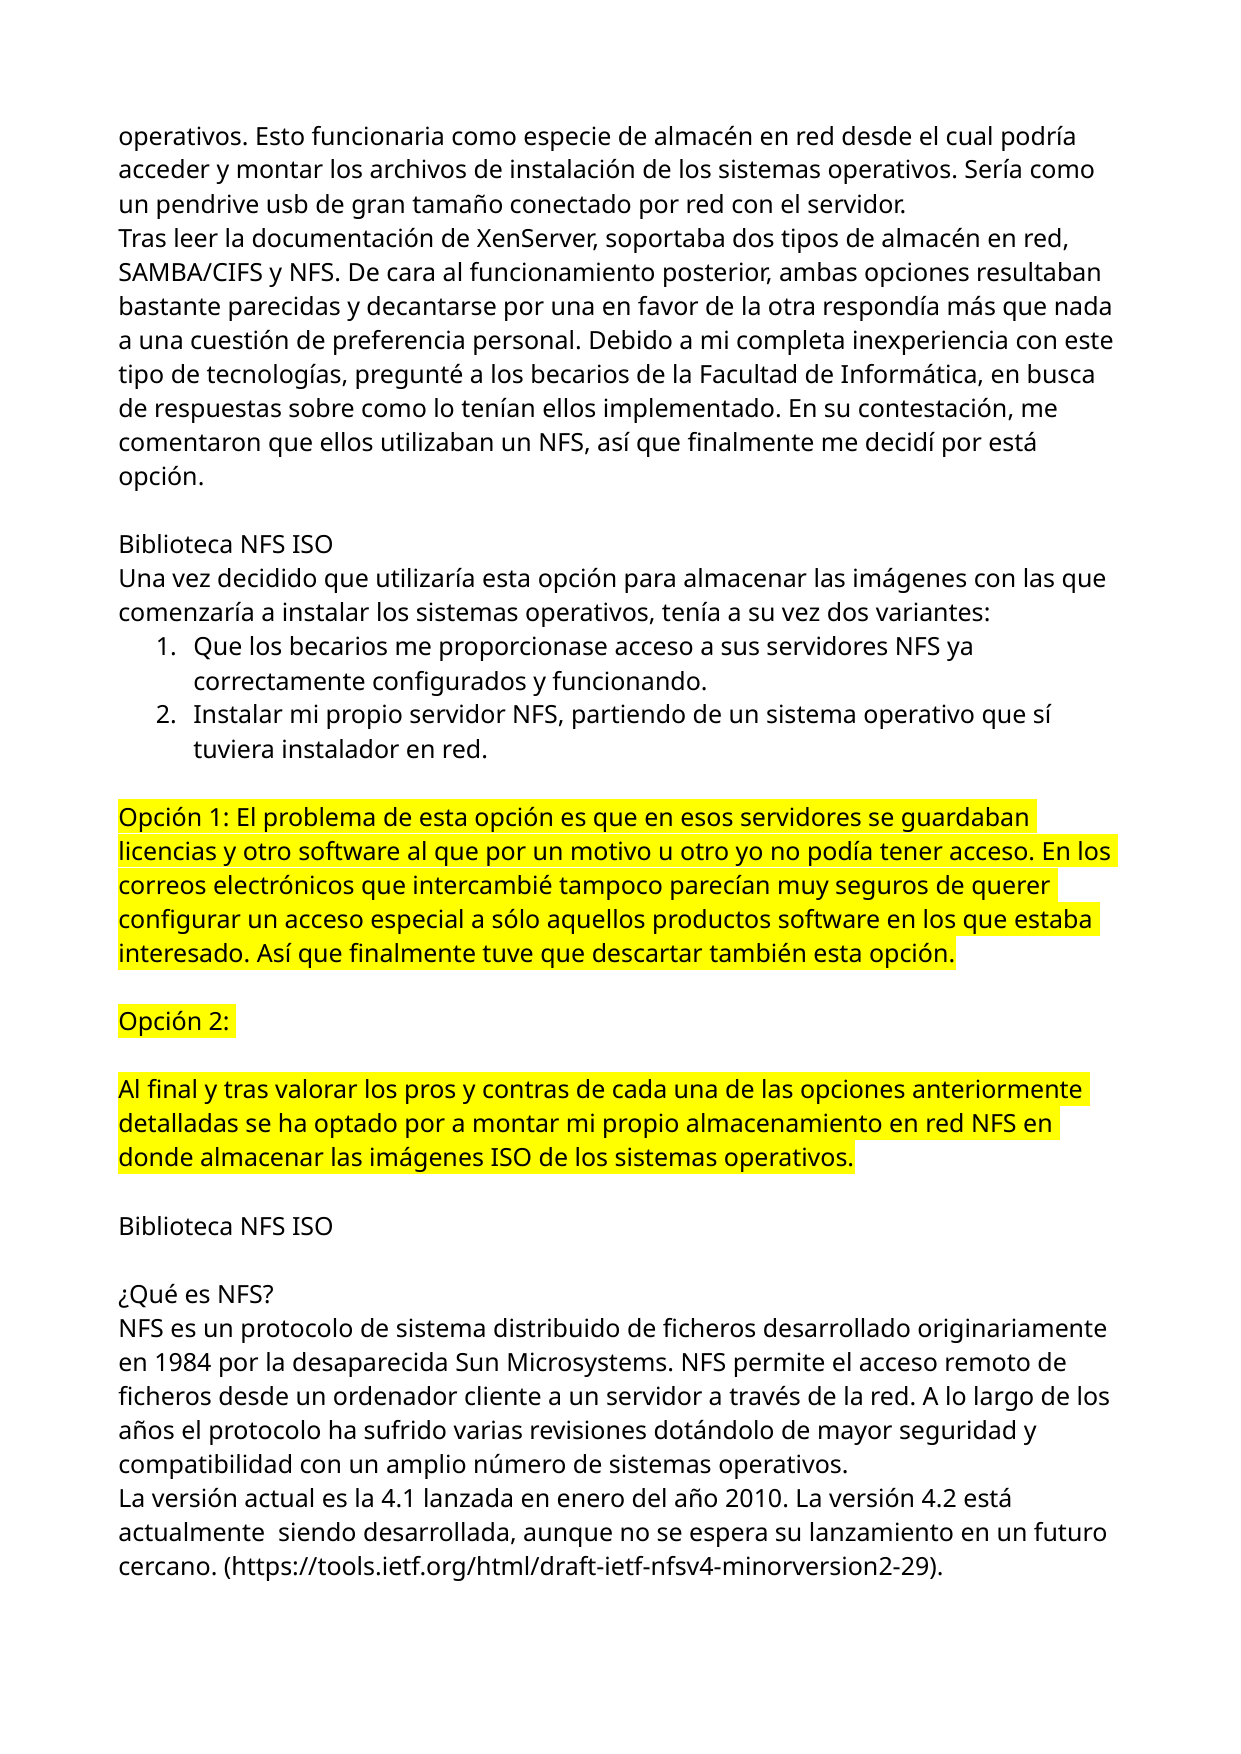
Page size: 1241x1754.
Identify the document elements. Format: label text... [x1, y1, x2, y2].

text Biblioteca NFS ISO [118, 527, 1122, 561]
text operativos. Esto funcionaria como especie de almacén en red desde el cual podría acceder y montar los archivos de instalación de los sistemas operativos. Sería como un pendrive usb de gran tamaño conectado por red con el servidor. [118, 118, 1122, 220]
text Al final y tras valorar los pros y contras de cada una de las opciones anteriormente detalladas se ha optado por a montar mi propio almacenamiento en red NFS en donde almacenar las imágenes ISO de los sistemas operativos. [118, 1072, 1122, 1174]
text ¿Qué es NFS? [118, 1276, 1122, 1310]
text Opción 2: [118, 1004, 1122, 1038]
list Instalar mi propio servidor NFS, partiendo de un sistema operativo que sí tuviera instalador en red. [156, 697, 1122, 765]
text Biblioteca NFS ISO [118, 1208, 1122, 1242]
text Opción 1: El problema de esta opción es que en esos servidores se guardaban licencias y otro software al que por un motivo u otro yo no podía tener acceso. En los correos electrónicos que intercambié tampoco parecían muy seguros de querer configurar un acceso especial a sólo aquellos productos software en los que estaba interesado. Así que finalmente tuve que descartar también esta opción. [118, 799, 1122, 970]
text Una vez decidido que utilizaría esta opción para almacenar las imágenes con las que comenzaría a instalar los sistemas operativos, tenía a su vez dos variantes: [118, 561, 1122, 629]
text NFS es un protocolo de sistema distribuido de ficheros desarrollado originariamente en 1984 por la desaparecida Sun Microsystems. NFS permite el acceso remoto de ficheros desde un ordenador cliente a un servidor a través de la red. A lo largo de los años el protocolo ha sufrido varias revisiones dotándolo de mayor seguridad y compatibilidad con un amplio número de sistemas operativos. [118, 1310, 1122, 1481]
list Que los becarios me proporcionase acceso a sus servidores NFS ya correctamente configurados y funcionando. [156, 629, 1122, 697]
text La versión actual es la 4.1 lanzada en enero del año 2010. La versión 4.2 está actualmente siendo desarrollada, aunque no se espera su lanzamiento en un futuro cercano. (https://tools.ietf.org/html/draft-ietf-nfsv4-minorversion2-29). [118, 1481, 1122, 1583]
text Tras leer la documentación de XenServer, soportaba dos tipos de almacén en red, SAMBA/CIFS y NFS. De cara al funcionamiento posterior, ambas opciones resultaban bastante parecidas y decantarse por una en favor de la otra respondía más que nada a una cuestión de preferencia personal. Debido a mi completa inexperiencia con este tipo de tecnologías, pregunté a los becarios de la Facultad de Informática, en busca de respuestas sobre como lo tenían ellos implementado. En su contestación, me comentaron que ellos utilizaban un NFS, así que finalmente me decidí por está opción. [118, 220, 1122, 493]
